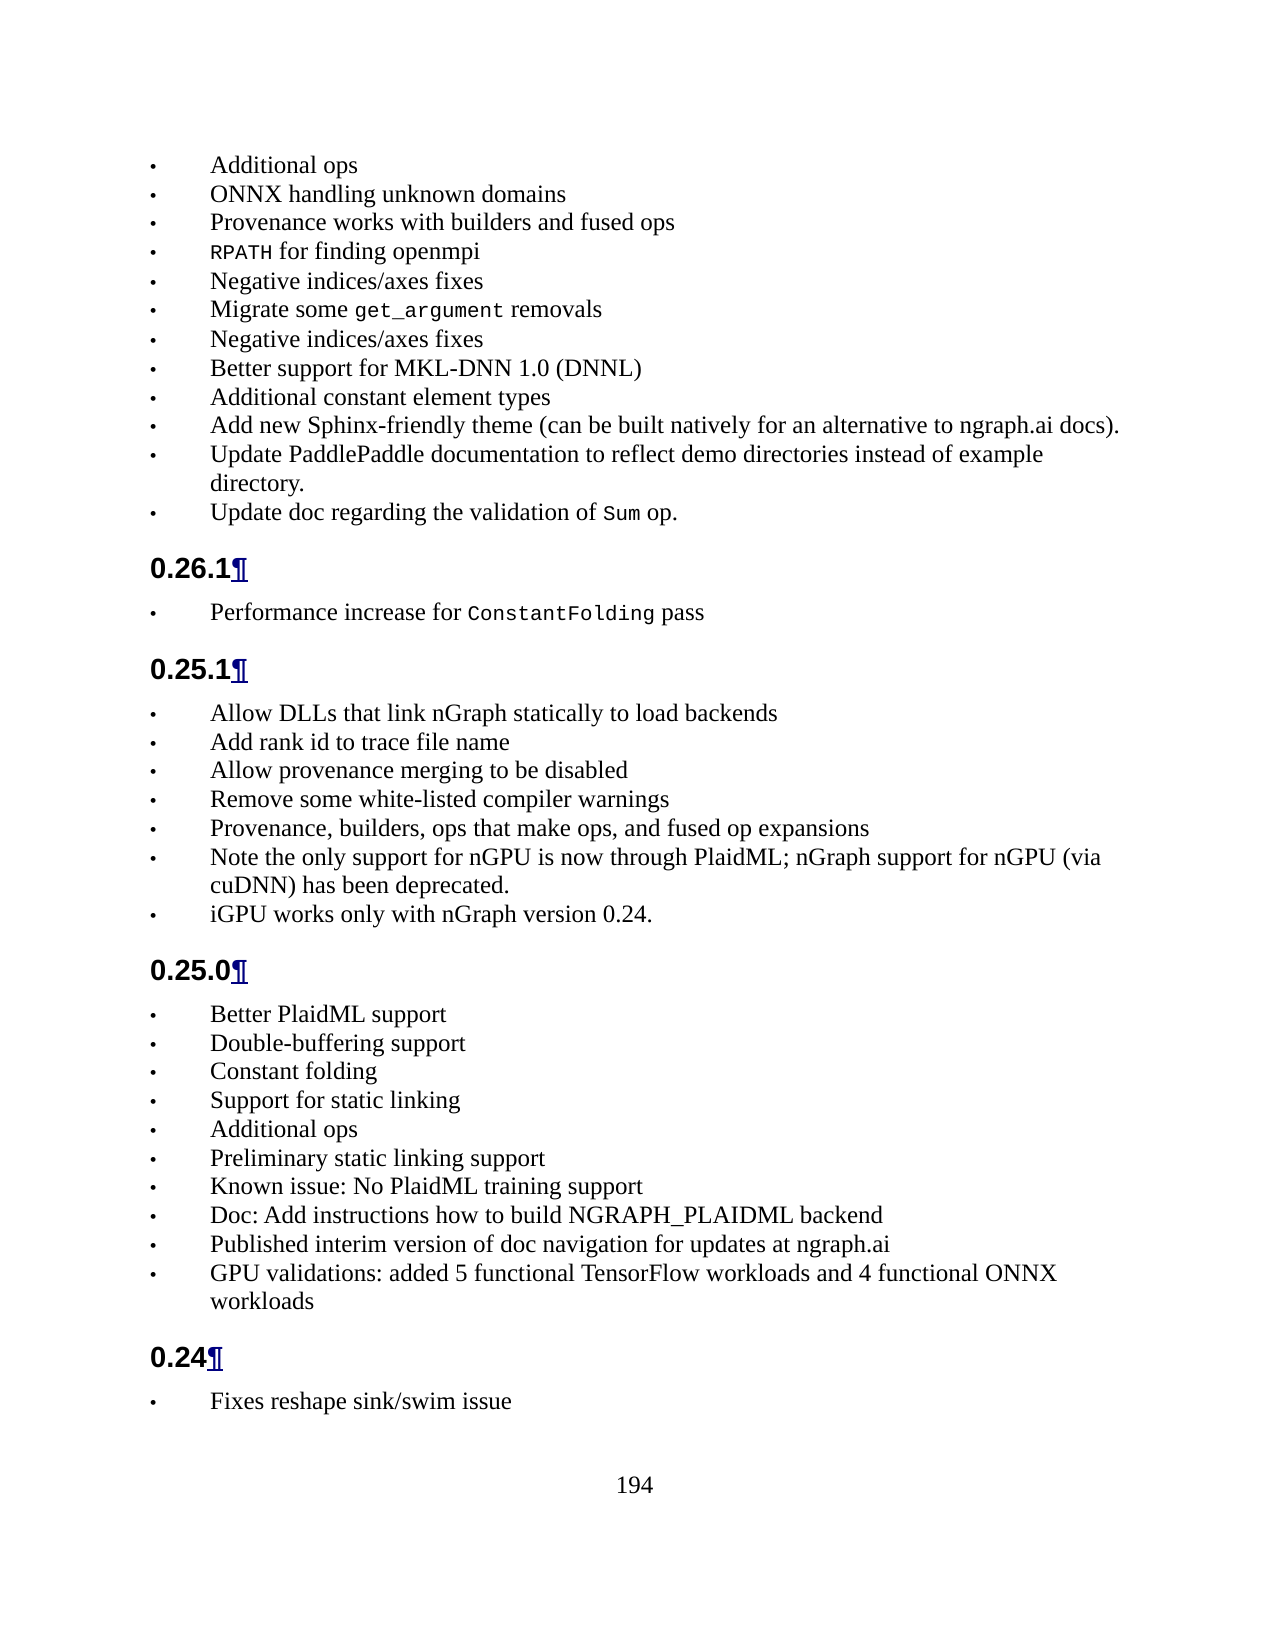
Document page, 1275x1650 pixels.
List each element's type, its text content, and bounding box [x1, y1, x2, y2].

list Support for static linking [150, 1085, 1125, 1114]
list Better support for MKL-DNN 1.0 (DNNL) [150, 353, 1125, 382]
list Performance increase for ConstantFolding pass [150, 597, 1125, 627]
list Add new Sphinx-friendly theme (can be built natively for an alternative to ngraph.ai docs). [150, 410, 1125, 439]
list Update PaddlePaddle documentation to reflect demo directories instead of example directory. [150, 439, 1125, 497]
list iGPU works only with nGraph version 0.24. [150, 899, 1125, 928]
subtitle 0.25.1¶ [150, 652, 1125, 685]
list Negative indices/axes fixes [150, 324, 1125, 353]
list Provenance works with builders and fused ops [150, 207, 1125, 236]
list Allow provenance merging to be disabled [150, 755, 1125, 784]
list Allow DLLs that link nGraph statically to load backends [150, 698, 1125, 727]
list Negative indices/axes fixes [150, 266, 1125, 294]
list Known issue: No PlaidML training support [150, 1171, 1125, 1200]
list ONNX handling unknown domains [150, 179, 1125, 207]
list Additional constant element types [150, 382, 1125, 410]
subtitle 0.25.0¶ [150, 953, 1125, 986]
list RPATH for finding openmpi [150, 236, 1125, 266]
list Additional ops [150, 150, 1125, 179]
list Note the only support for nGPU is now through PlaidML; nGraph support for nGPU (via cuDNN) has been deprecated. [150, 842, 1125, 899]
list Fixes reshape sink/swim issue [150, 1386, 1125, 1415]
subtitle 0.26.1¶ [150, 551, 1125, 585]
list GPU validations: added 5 functional TensorFlow workloads and 4 functional ONNX workloads [150, 1258, 1125, 1315]
list Provenance, builders, ops that make ops, and fused op expansions [150, 813, 1125, 842]
list Better PlaidML support [150, 999, 1125, 1028]
list Preliminary static linking support [150, 1143, 1125, 1171]
list Constant folding [150, 1056, 1125, 1085]
list Double-buffering support [150, 1028, 1125, 1056]
list Update doc regarding the validation of Sum op. [150, 497, 1125, 526]
list Published interim version of doc navigation for updates at ngraph.ai [150, 1229, 1125, 1258]
list Doc: Add instructions how to build NGRAPH_PLAIDML backend [150, 1200, 1125, 1229]
subtitle 0.24¶ [150, 1340, 1125, 1374]
list Remove some white-listed compiler warnings [150, 784, 1125, 813]
list Migrate some get_argument removals [150, 294, 1125, 324]
list Add rank id to trace file name [150, 727, 1125, 755]
list Additional ops [150, 1114, 1125, 1143]
